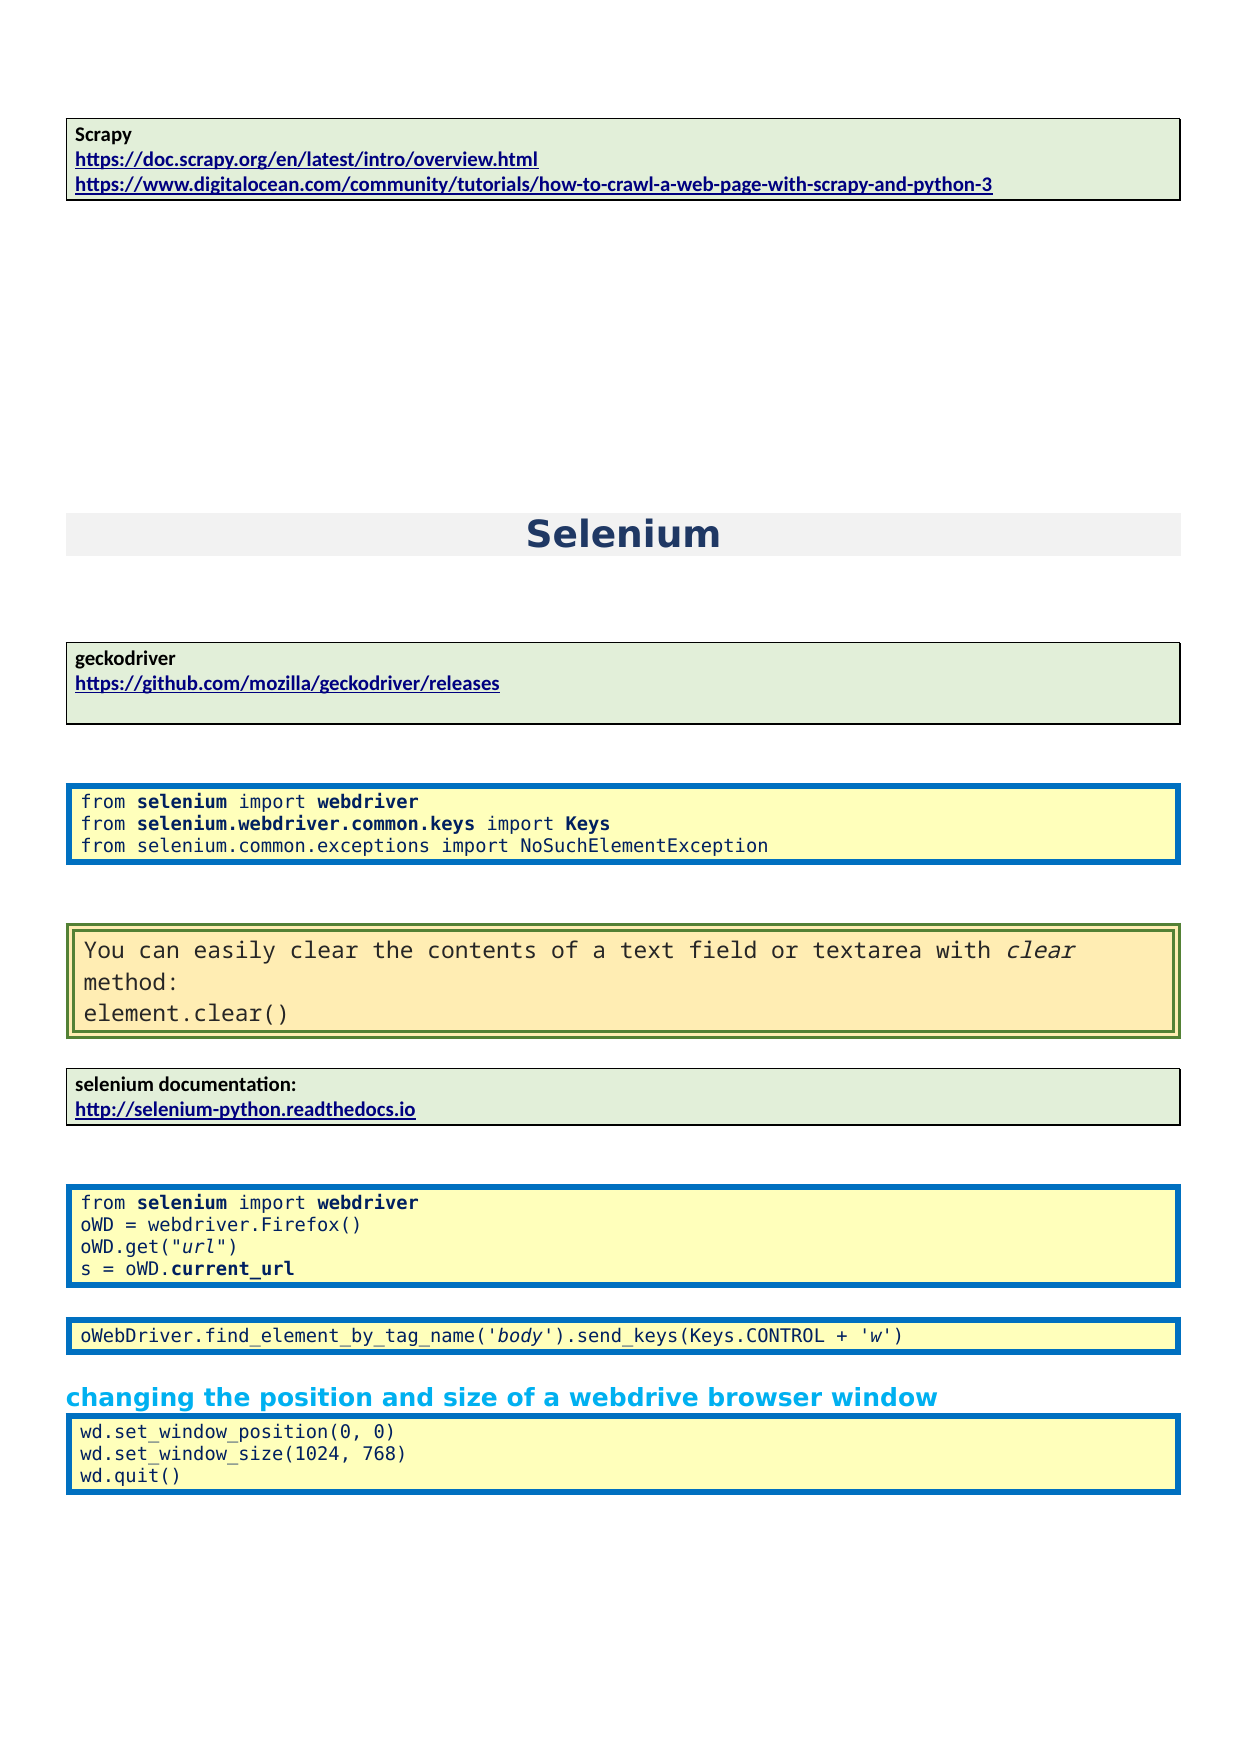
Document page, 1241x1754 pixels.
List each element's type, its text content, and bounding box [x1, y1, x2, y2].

text from selenium.common.exceptions import NoSuchElementException [72, 827, 1175, 859]
text wd.quit() [72, 1457, 1175, 1489]
text oWD.get("url") [72, 1227, 1175, 1249]
text Scrapy [67, 119, 1179, 143]
text from selenium import webdriver [72, 789, 1175, 805]
text oWebDriver.find_element_by_tag_name('body').send_keys(Keys.CONTROL + 'w') [72, 1323, 1175, 1349]
text wd.set_window_position(0, 0) [72, 1419, 1175, 1435]
text selenium documentation: [67, 1069, 1179, 1093]
text element.clear() [69, 985, 1178, 1036]
text from selenium import webdriver [72, 1190, 1175, 1206]
text http://selenium-python.readthedocs.io [67, 1093, 1179, 1124]
text You can easily clear the contents of a text field or textarea with clear method: [69, 926, 1178, 985]
text https://doc.scrapy.org/en/latest/intro/overview.html [67, 143, 1179, 168]
text https://github.com/mozilla/geckodriver/releases [67, 667, 1179, 693]
subtitle Selenium [66, 513, 1181, 556]
text s = oWD.current_url [72, 1249, 1175, 1282]
text geckodriver [67, 643, 1179, 667]
text from selenium.webdriver.common.keys import Keys [72, 805, 1175, 827]
text oWD = webdriver.Firefox() [72, 1206, 1175, 1227]
text wd.set_window_size(1024, 768) [72, 1435, 1175, 1457]
title changing the position and size of a webdrive browser window [66, 1384, 1181, 1413]
text https://www.digitalocean.com/community/tutorials/how-to-crawl-a-web-page-with-scrapy-and-python-3 [67, 168, 1179, 199]
